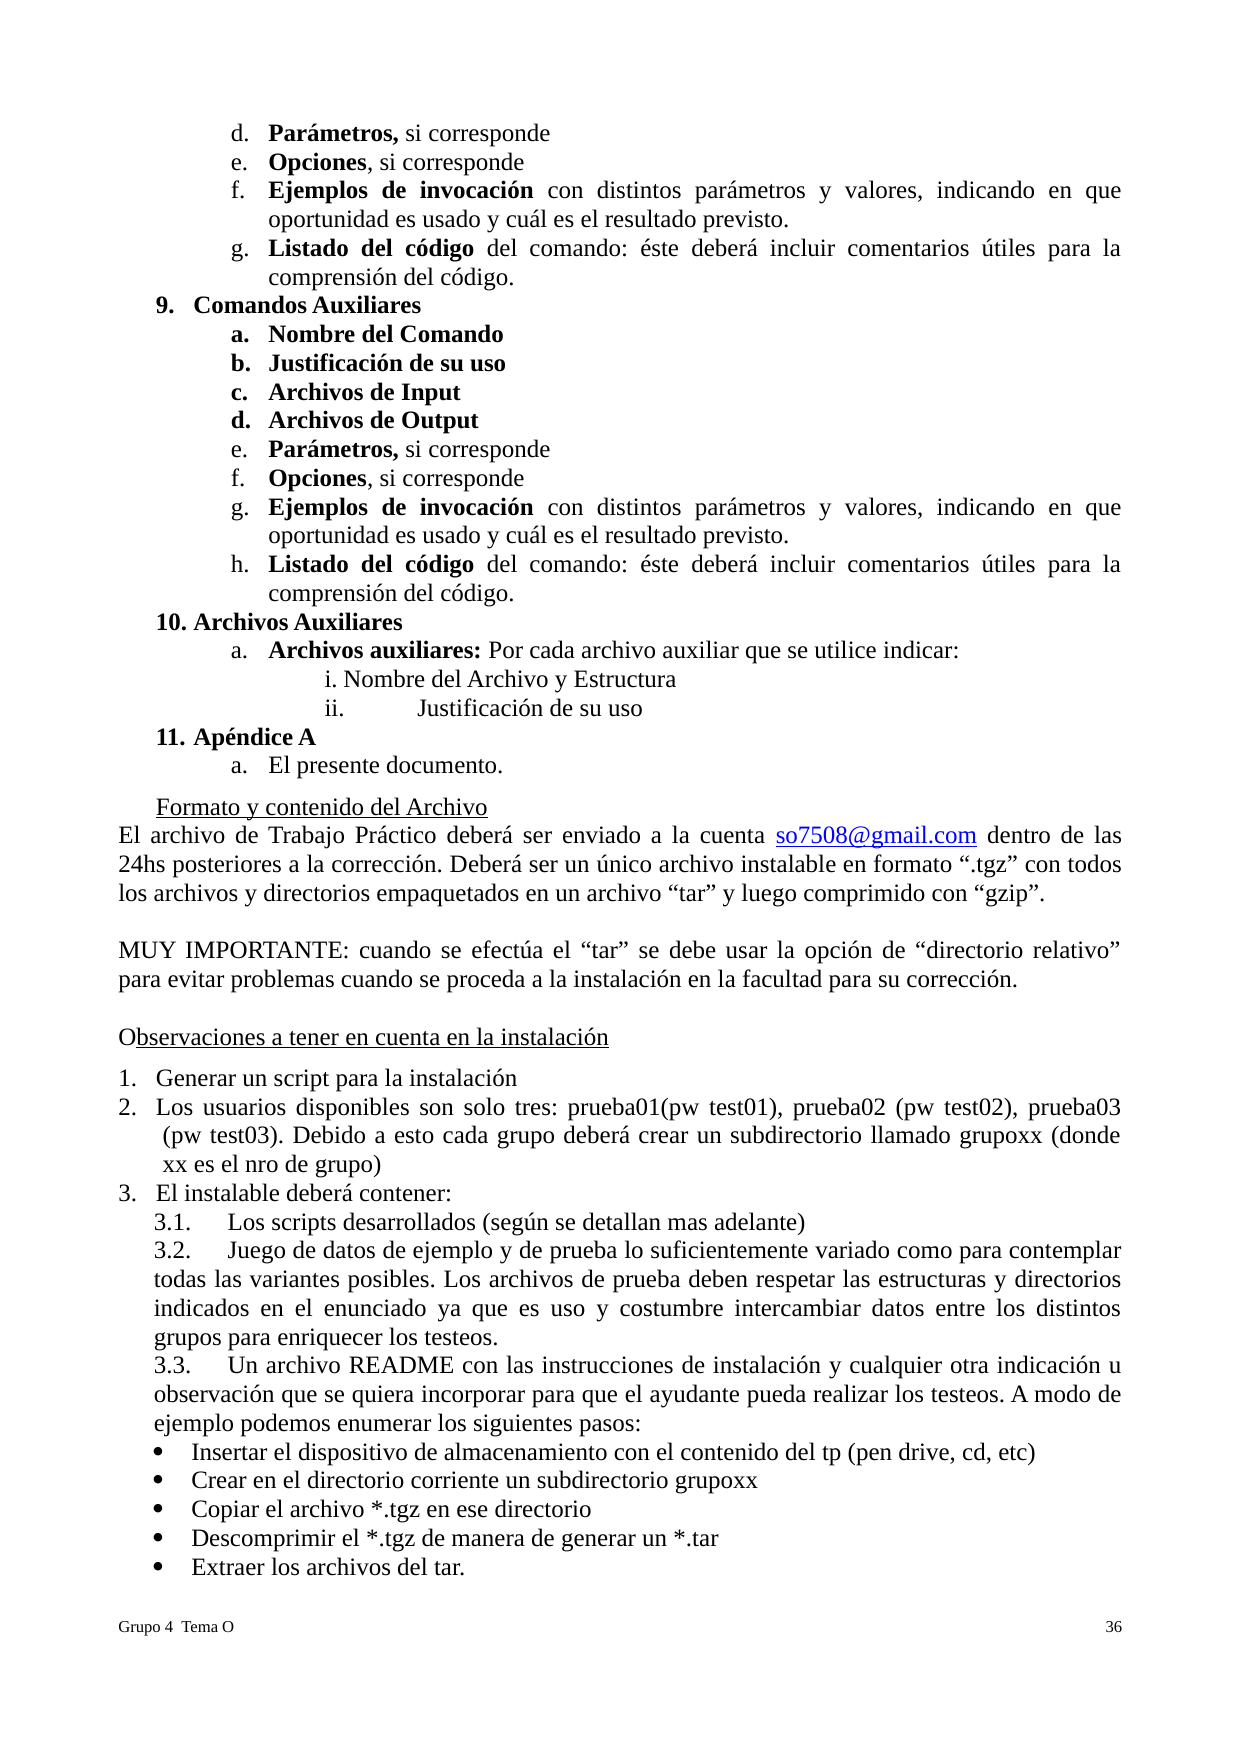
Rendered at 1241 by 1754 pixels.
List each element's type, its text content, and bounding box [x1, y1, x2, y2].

list Nombre del Comando [231, 319, 1122, 348]
list Ejemplos de invocación con distintos parámetros y valores, indicando en que oportunidad es usado y cuál es el resultado previsto. [231, 492, 1122, 549]
text Observaciones a tener en cuenta en la instalación [118, 1022, 1122, 1051]
list Extraer los archivos del tar. [153, 1552, 1122, 1581]
list Listado del código del comando: éste deberá incluir comentarios útiles para la comprensión del código. [231, 233, 1122, 291]
list Archivos de Output [231, 406, 1122, 434]
list Listado del código del comando: éste deberá incluir comentarios útiles para la comprensión del código. [231, 549, 1122, 607]
text Formato y contenido del Archivo [156, 792, 1122, 821]
list Archivos de Input [231, 377, 1122, 406]
list Archivos auxiliares: Por cada archivo auxiliar que se utilice indicar: [231, 636, 1122, 664]
list Generar un script para la instalación [118, 1063, 1122, 1092]
list Insertar el dispositivo de almacenamiento con el contenido del tp (pen drive, cd, etc) [153, 1437, 1122, 1466]
list Archivos Auxiliares [156, 607, 1122, 636]
list Opciones, si corresponde [231, 147, 1122, 176]
list Parámetros, si corresponde [231, 118, 1122, 147]
list El presente documento. [231, 751, 1122, 779]
list Los scripts desarrollados (según se detallan mas adelante) [153, 1207, 1122, 1236]
list Parámetros, si corresponde [231, 434, 1122, 463]
list Justificación de su uso [231, 348, 1122, 377]
list Opciones, si corresponde [231, 463, 1122, 492]
list Descomprimir el *.tgz de manera de generar un *.tar [153, 1523, 1122, 1552]
list Ejemplos de invocación con distintos parámetros y valores, indicando en que oportunidad es usado y cuál es el resultado previsto. [231, 176, 1122, 233]
list Comandos Auxiliares [156, 291, 1122, 319]
list Nombre del Archivo y Estructura [324, 664, 1122, 693]
list Crear en el directorio corriente un subdirectorio grupoxx [153, 1466, 1122, 1494]
text El archivo de Trabajo Práctico deberá ser enviado a la cuenta so7508@gmail.com dentro de las 24hs posteriores a la corrección. Deberá ser un único archivo instalable en formato “.tgz” con todos los archivos y directorios empaquetados en un archivo “tar” y luego comprimido con “gzip”. [118, 821, 1122, 907]
list El instalable deberá contener: [118, 1178, 1122, 1207]
list Copiar el archivo *.tgz en ese directorio [153, 1494, 1122, 1523]
text MUY IMPORTANTE: cuando se efectúa el “tar” se debe usar la opción de “directorio relativo” para evitar problemas cuando se proceda a la instalación en la facultad para su corrección. [118, 936, 1122, 993]
list Los usuarios disponibles son solo tres: prueba01(pw test01), prueba02 (pw test02), prueba03 (pw test03). Debido a esto cada grupo deberá crear un subdirectorio llamado grupoxx (donde xx es el nro de grupo) [118, 1092, 1122, 1178]
list Justificación de su uso [324, 693, 1122, 722]
list Juego de datos de ejemplo y de prueba lo suficientemente variado como para contemplar todas las variantes posibles. Los archivos de prueba deben respetar las estructuras y directorios indicados en el enunciado ya que es uso y costumbre intercambiar datos entre los distintos grupos para enriquecer los testeos. [153, 1236, 1122, 1351]
list Un archivo README con las instrucciones de instalación y cualquier otra indicación u observación que se quiera incorporar para que el ayudante pueda realizar los testeos. A modo de ejemplo podemos enumerar los siguientes pasos: [153, 1351, 1122, 1437]
list Apéndice A [156, 722, 1122, 751]
